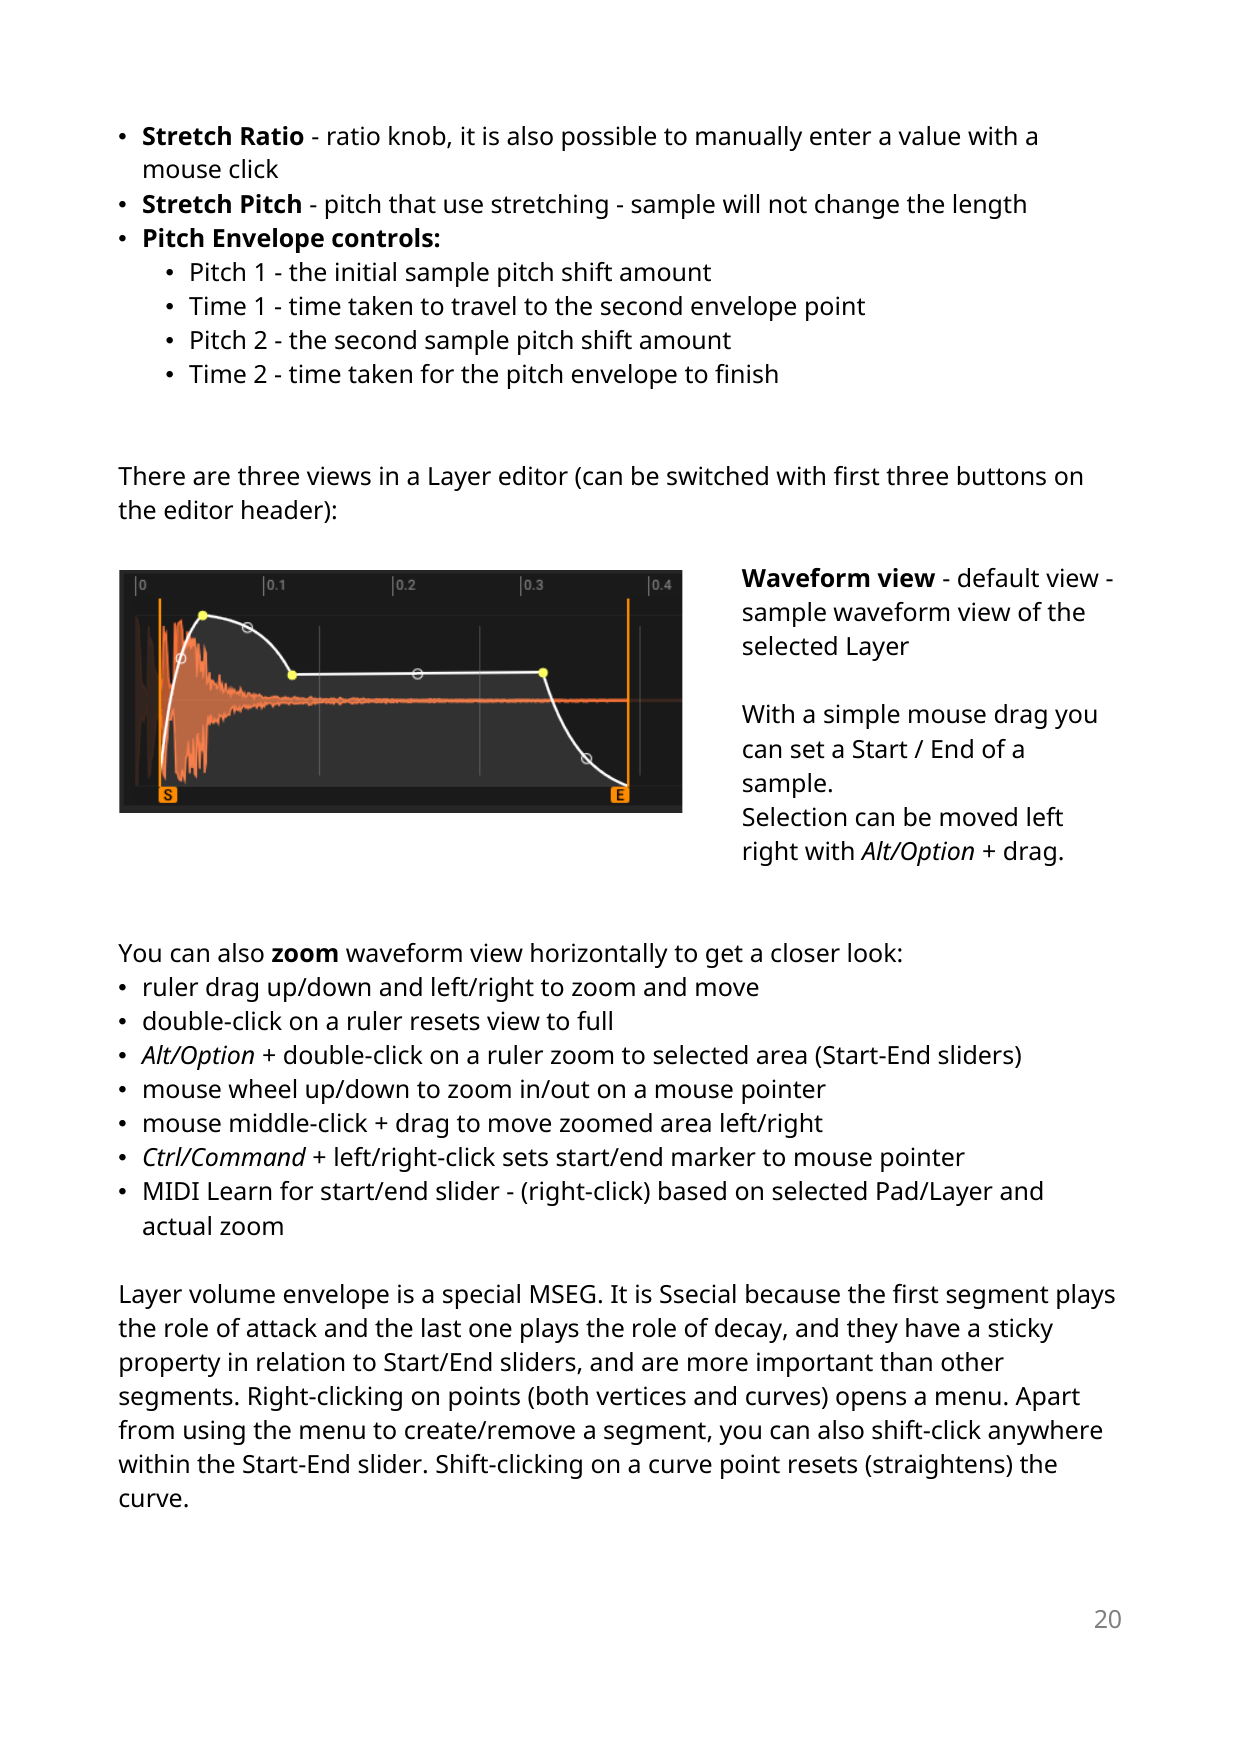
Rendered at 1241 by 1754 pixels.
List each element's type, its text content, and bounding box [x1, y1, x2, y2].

text Waveform view - default view - sample waveform view of the selected Layer [118, 561, 1122, 663]
list Stretch Pitch - pitch that use stretching - sample will not change the length [118, 186, 1122, 220]
text Selection can be moved left right with Alt/Option + drag. [118, 799, 1122, 867]
picture [119, 570, 683, 813]
list Pitch 1 - the initial sample pitch shift amount [165, 254, 1122, 288]
list Time 2 - time taken for the pitch envelope to finish [165, 357, 1122, 391]
text You can also zoom waveform view horizontally to get a closer look: [118, 936, 1122, 970]
text There are three views in a Layer editor (can be switched with first three buttons on the editor header): [118, 459, 1122, 527]
list MIDI Learn for start/end slider - (right-click) based on selected Pad/Layer and actual zoom [118, 1174, 1122, 1242]
list Stretch Ratio - ratio knob, it is also possible to manually enter a value with a mouse click [118, 118, 1122, 186]
text With a simple mouse drag you can set a Start / End of a sample. [683, 697, 1122, 799]
list Time 1 - time taken to travel to the second envelope point [165, 288, 1122, 322]
list Pitch Envelope controls: [118, 220, 1122, 254]
list mouse middle-click + drag to move zoomed area left/right [118, 1106, 1122, 1140]
list Pitch 2 - the second sample pitch shift amount [165, 322, 1122, 357]
list mouse wheel up/down to zoom in/out on a mouse pointer [118, 1072, 1122, 1106]
list Ctrl/Command + left/right-click sets start/end marker to mouse pointer [118, 1140, 1122, 1174]
list Alt/Option + double-click on a ruler zoom to selected area (Start-End sliders) [118, 1038, 1122, 1072]
list double-click on a ruler resets view to full [118, 1004, 1122, 1038]
list ruler drag up/down and left/right to zoom and move [118, 970, 1122, 1004]
text Layer volume envelope is a special MSEG. It is Ssecial because the first segment plays the role of attack and the last one plays the role of decay, and they have a sticky property in relation to Start/End sliders, and are more important than other segments. Right-clicking on points (both vertices and curves) opens a menu. Apart from using the menu to create/remove a segment, you can also shift-click anywhere within the Start-End slider. Shift-clicking on a curve point resets (straightens) the curve. [118, 1276, 1122, 1515]
